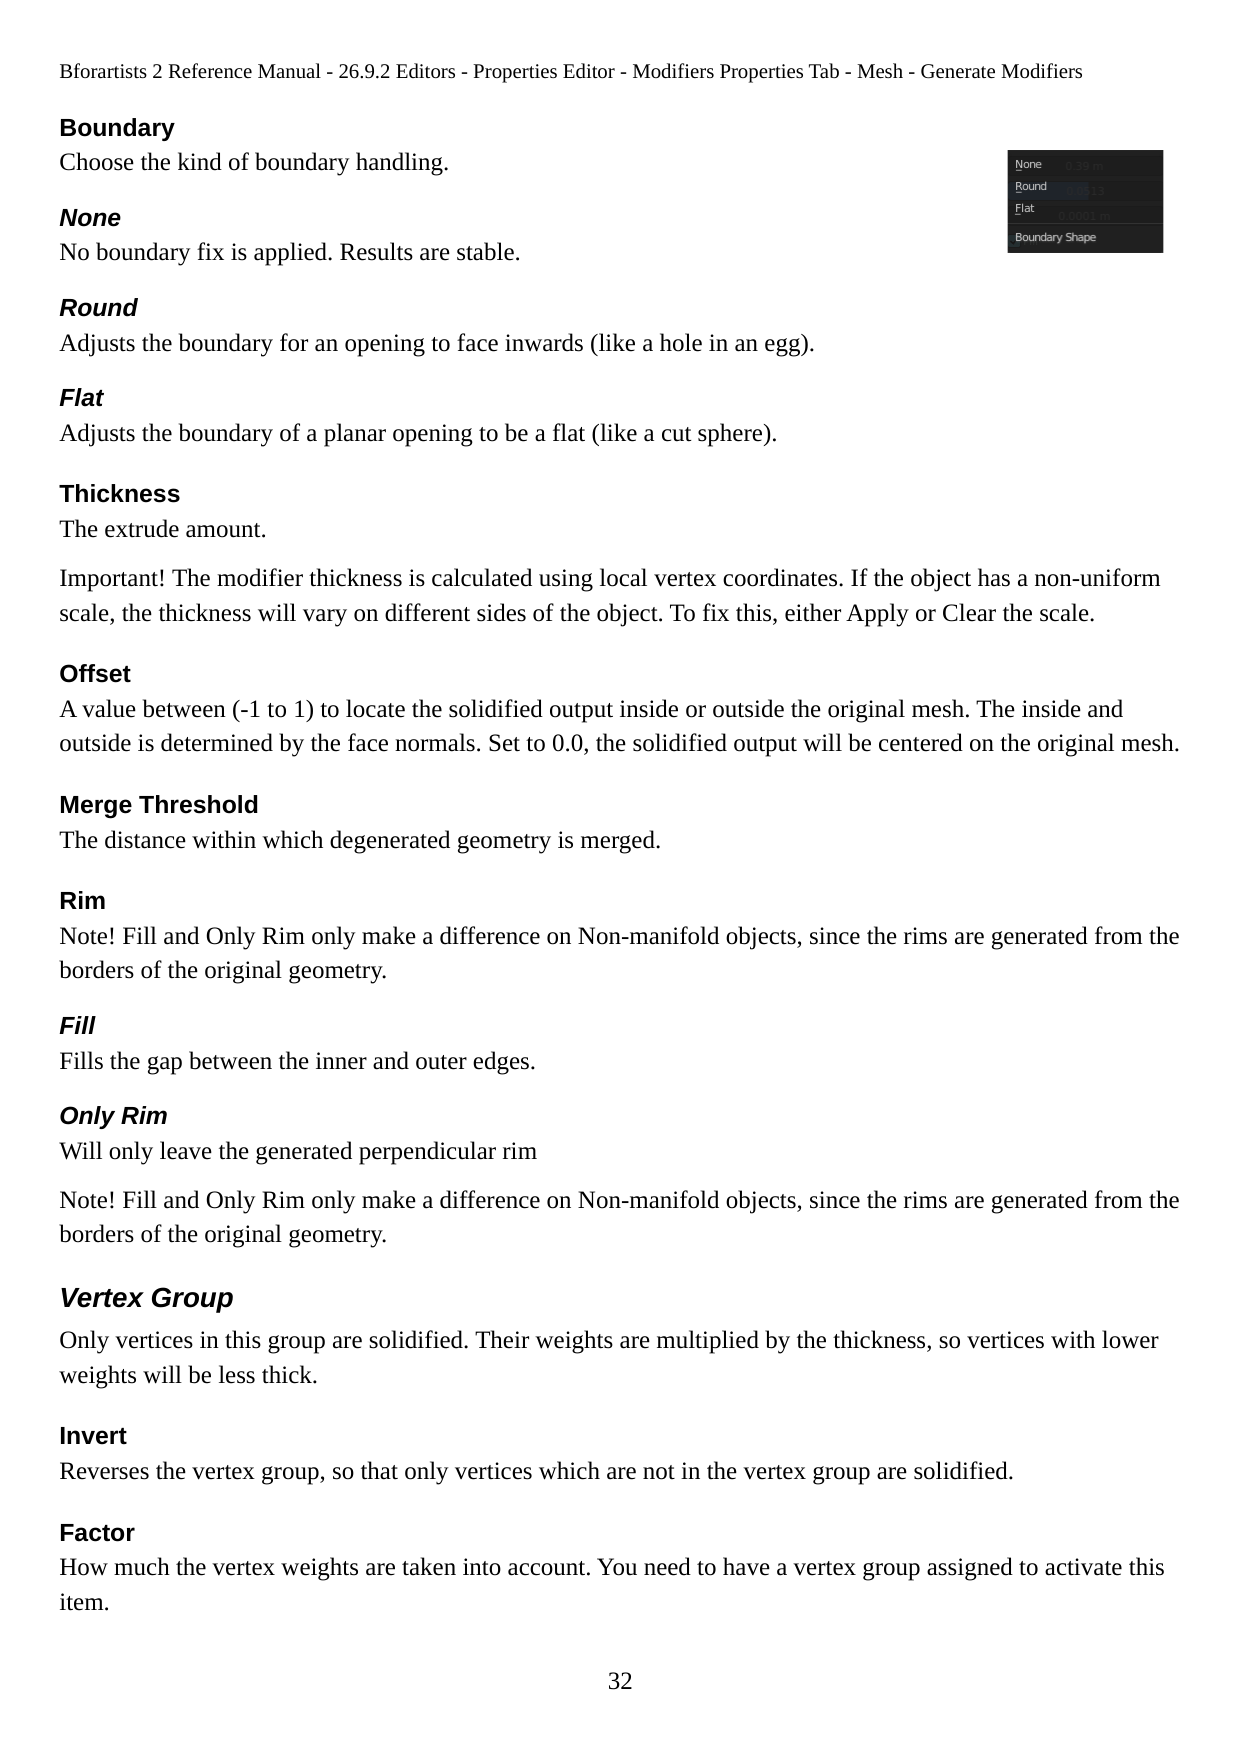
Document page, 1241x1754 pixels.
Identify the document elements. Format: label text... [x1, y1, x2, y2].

text No boundary fix is applied. Results are stable. [59, 237, 1181, 266]
subtitle Vertex Group [59, 1281, 1181, 1313]
subtitle Rim [59, 886, 1181, 915]
text Will only leave the generated perpendicular rim [59, 1136, 1181, 1164]
subtitle Boundary [59, 113, 1181, 141]
subtitle Flat [59, 383, 1181, 411]
subtitle Factor [59, 1518, 1181, 1546]
text Adjusts the boundary of a planar opening to be a flat (like a cut sphere). [59, 418, 1181, 446]
text Choose the kind of boundary handling. [59, 147, 1181, 176]
text Adjusts the boundary for an opening to face inwards (like a hole in an egg). [59, 328, 1181, 356]
subtitle Merge Threshold [59, 790, 1181, 818]
text Note! Fill and Only Rim only make a difference on Non-manifold objects, since the rims are generated from the borders of the original geometry. [59, 1185, 1181, 1248]
subtitle Offset [59, 659, 1181, 688]
subtitle None [59, 203, 1007, 231]
subtitle Round [59, 293, 1181, 321]
picture [1007, 150, 1164, 253]
text A value between (-1 to 1) to locate the solidified output inside or outside the original mesh. The inside and outside is determined by the face normals. Set to 0.0, the solidified output will be centered on the original mesh. [59, 694, 1181, 757]
text How much the vertex weights are taken into account. You need to have a vertex group assigned to activate this item. [59, 1552, 1181, 1616]
subtitle Only Rim [59, 1101, 1181, 1129]
text Only vertices in this group are solidified. Their weights are multiplied by the thickness, so vertices with lower weights will be less thick. [59, 1325, 1181, 1388]
subtitle Thickness [59, 479, 1181, 508]
text Fills the gap between the inner and outer edges. [59, 1046, 1181, 1074]
text Note! Fill and Only Rim only make a difference on Non-manifold objects, since the rims are generated from the borders of the original geometry. [59, 921, 1181, 984]
subtitle Fill [59, 1011, 1181, 1039]
text The distance within which degenerated geometry is merged. [59, 825, 1181, 853]
text The extrude amount. [59, 514, 1181, 543]
subtitle Invert [59, 1421, 1181, 1450]
text Important! The modifier thickness is calculated using local vertex coordinates. If the object has a non-uniform scale, the thickness will vary on different sides of the object. To fix this, either Apply or Clear the scale. [59, 563, 1181, 626]
text Reverses the vertex group, so that only vertices which are not in the vertex group are solidified. [59, 1456, 1181, 1485]
subtitle [1164, 203, 1181, 231]
